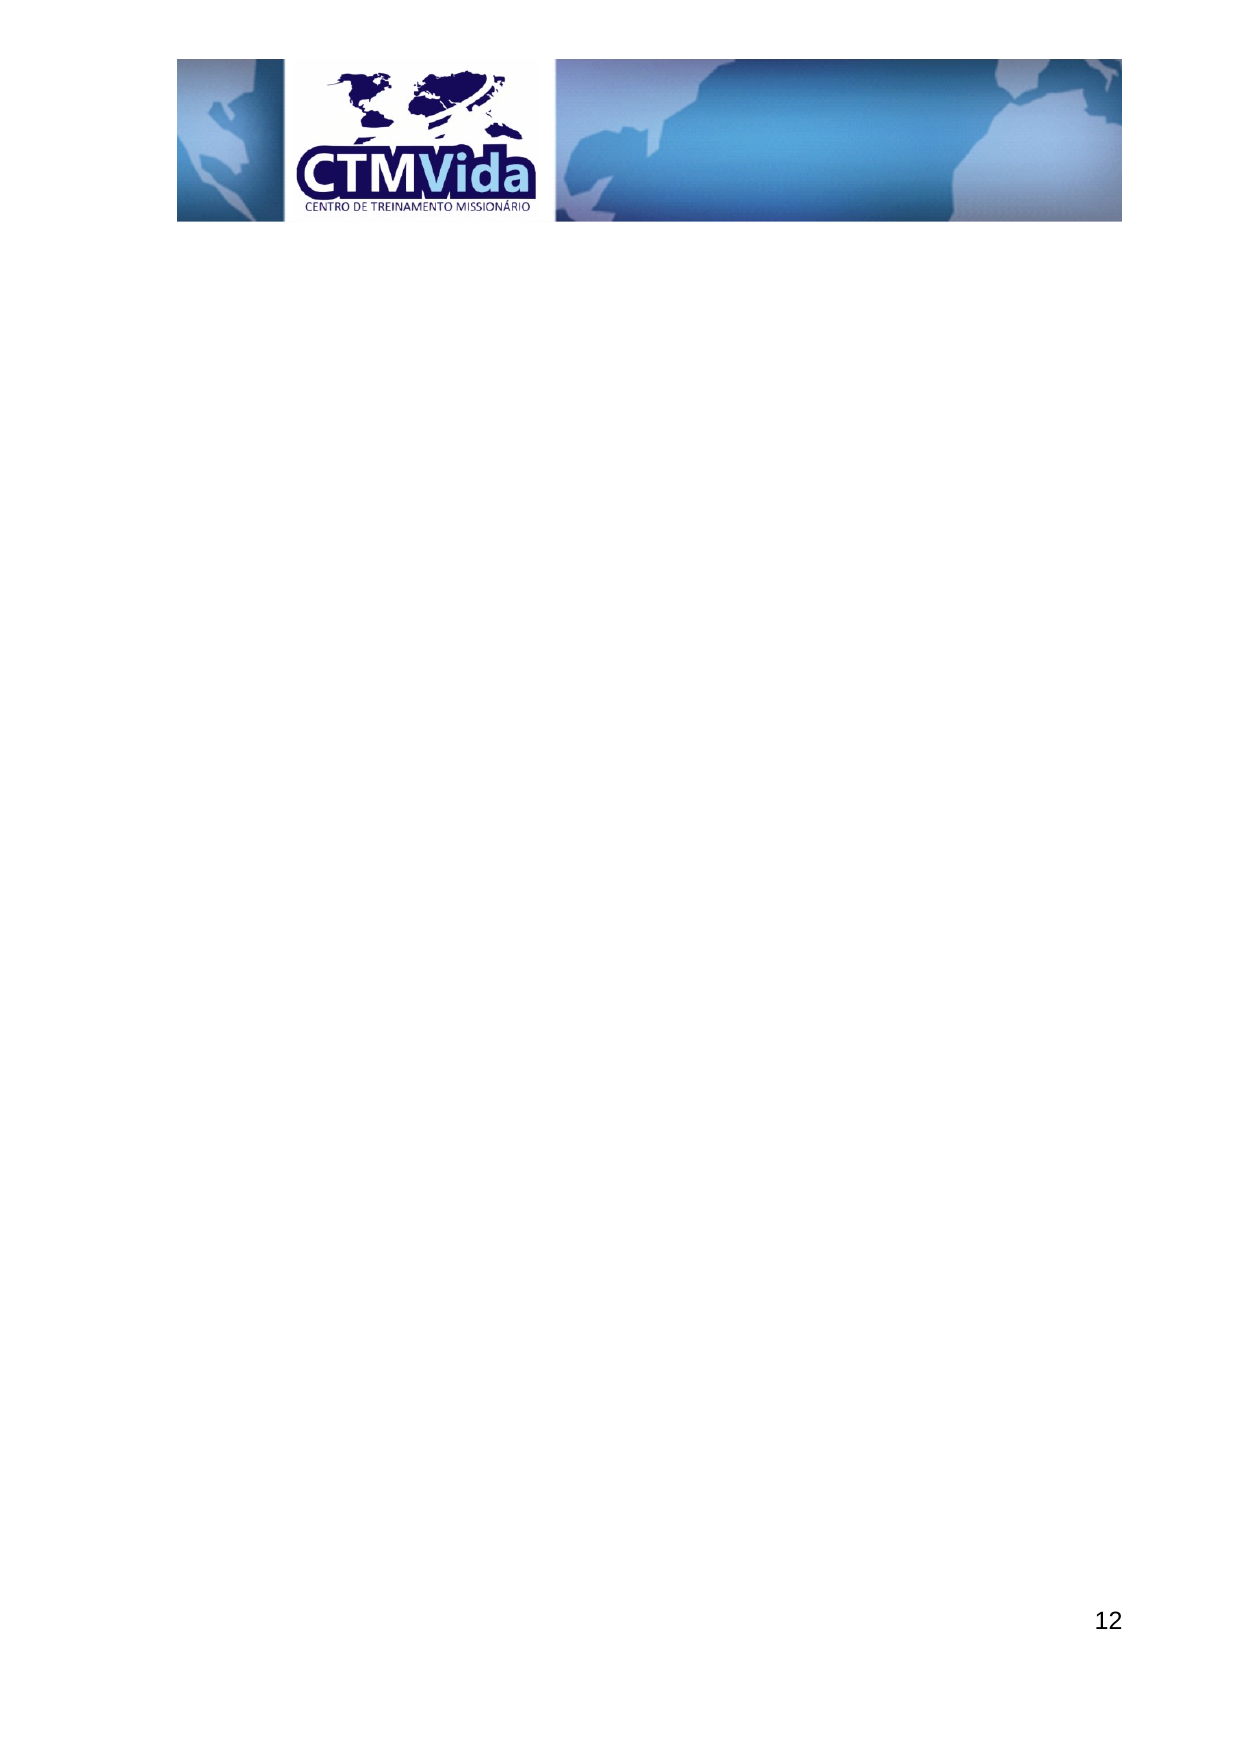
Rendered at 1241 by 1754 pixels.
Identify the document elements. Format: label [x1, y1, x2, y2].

picture [177, 59, 1122, 222]
